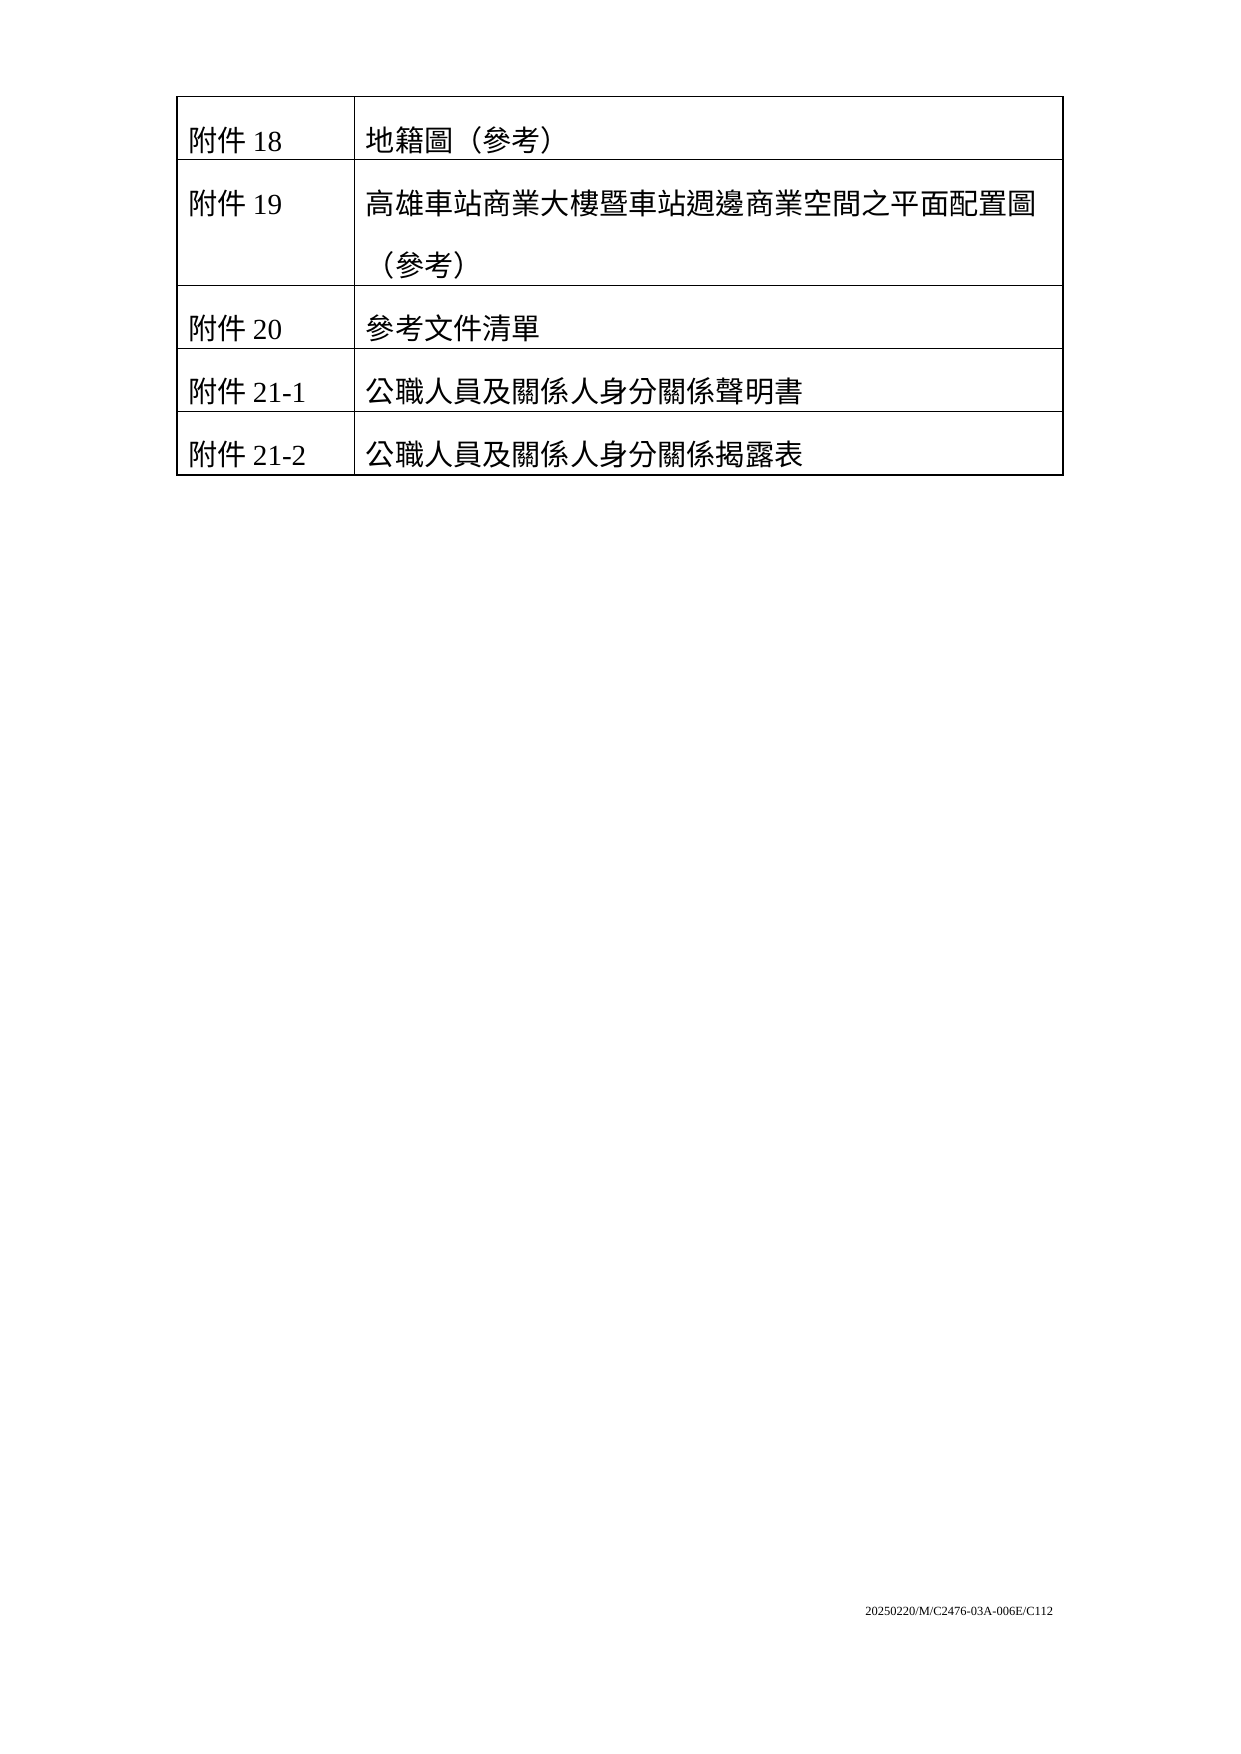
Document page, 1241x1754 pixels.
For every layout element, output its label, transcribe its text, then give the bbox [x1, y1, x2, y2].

table_cell 地籍圖（參考） [355, 97, 1062, 159]
table_cell 公職人員及關係人身分關係聲明書 [355, 349, 1062, 411]
table_cell 公職人員及關係人身分關係揭露表 [355, 412, 1062, 474]
table_cell 附件19 [178, 160, 354, 285]
table_cell 附件21-2 [178, 412, 354, 474]
table_cell 參考文件清單 [355, 286, 1062, 348]
table_cell 附件18 [178, 97, 354, 159]
table_cell 高雄車站商業大樓暨車站週邊商業空間之平面配置圖（參考） [355, 160, 1062, 285]
table_cell 附件21-1 [178, 349, 354, 411]
table_cell 附件20 [178, 286, 354, 348]
